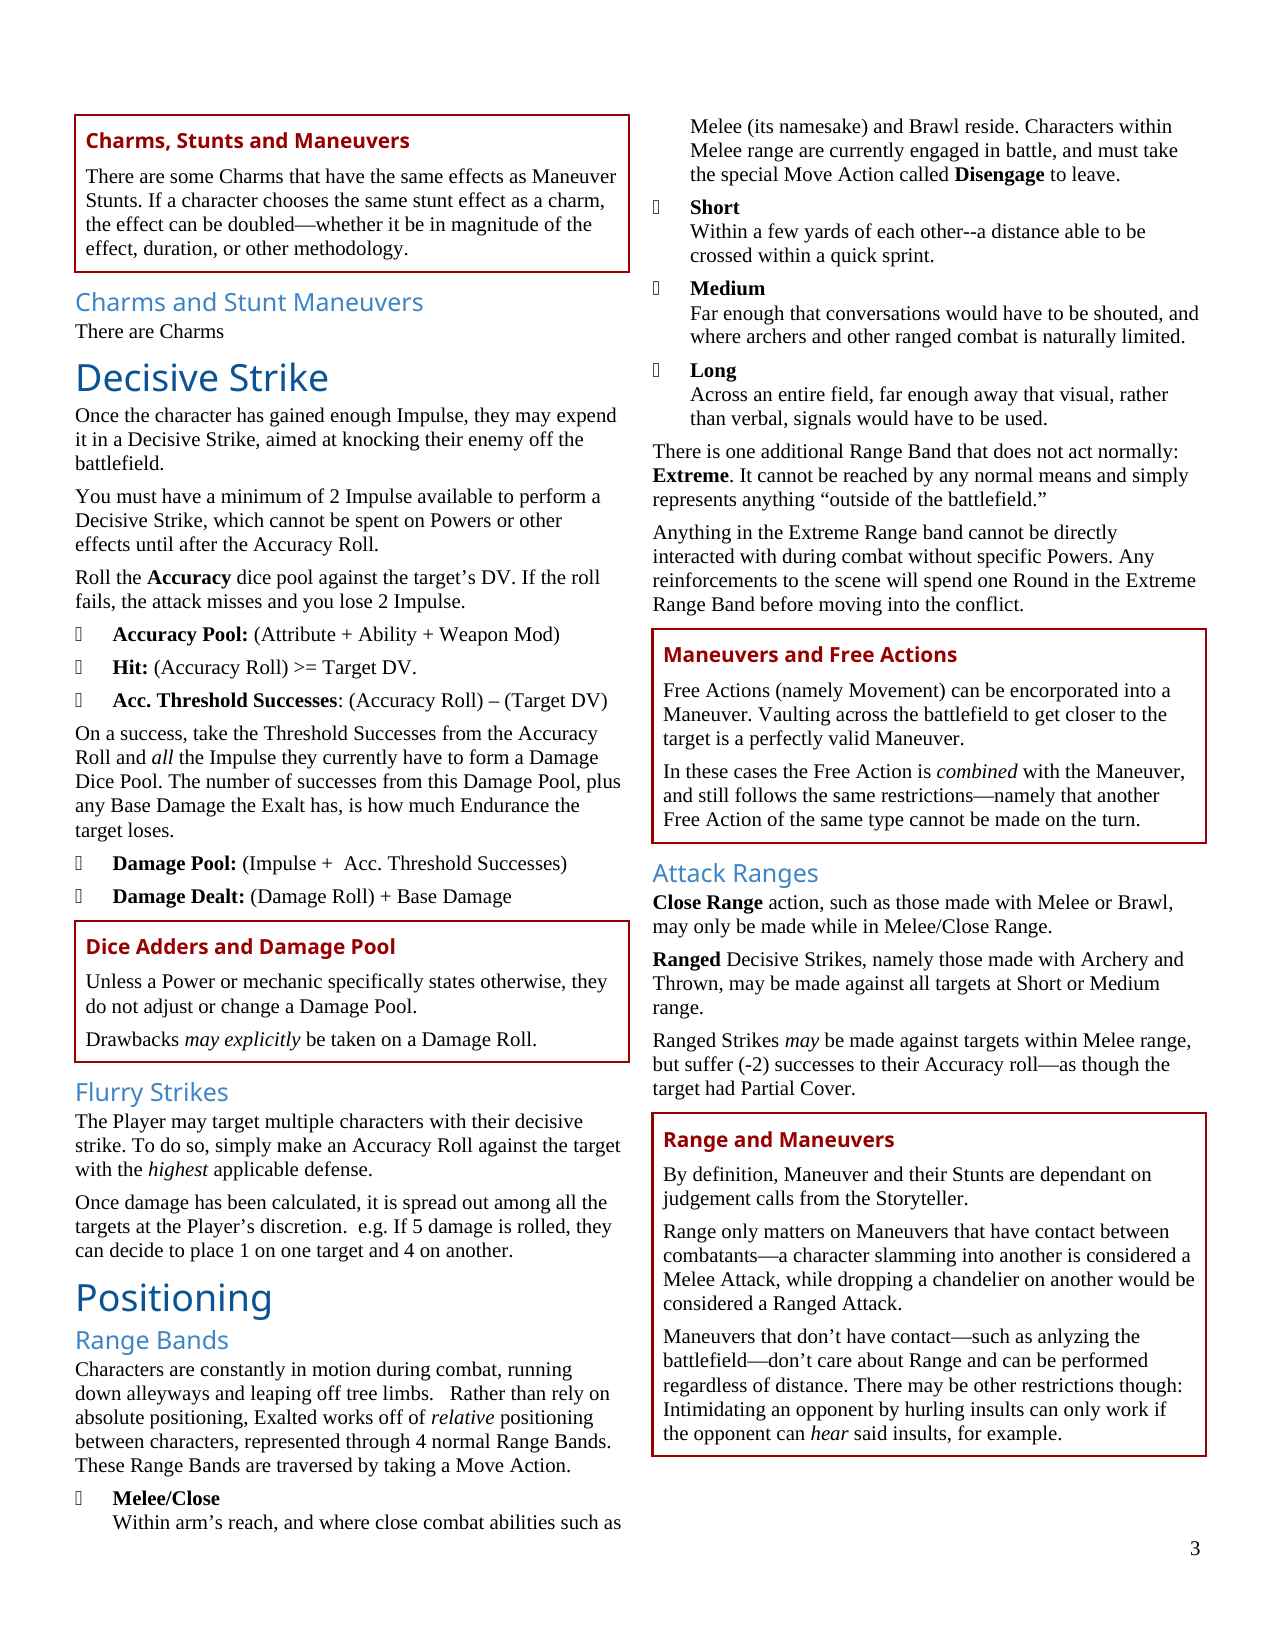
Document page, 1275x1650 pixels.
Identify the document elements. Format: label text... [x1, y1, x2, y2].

text There is one additional Range Band that does not act normally: Extreme. It cannot be reached by any normal means and simply represents anything “outside of the battlefield.” [652, 439, 1200, 511]
list Hit: (Accuracy Roll) >= Target DV. [75, 655, 622, 679]
list Accuracy Pool: (Attribute + Ability + Weapon Mod) [75, 622, 622, 646]
table_header Maneuvers and Free Actions Free Actions (namely Movement) can be encorporated into a Maneuver. Vaulting across the battlefield to get closer to the target is a perfectly valid Maneuver. In these cases the Free Action is combined with the Maneuver, and still follows the same restrictions—namely that another Free Action of the same type cannot be made on the turn. [654, 630, 1205, 842]
list Short Within a few yards of each other--a distance able to be crossed within a quick sprint. [652, 195, 1200, 267]
list Damage Pool: (Impulse + Acc. Threshold Successes) [75, 851, 622, 874]
list Acc. Threshold Successes: (Accuracy Roll) – (Target DV) [75, 688, 622, 712]
subtitle Positioning [75, 1271, 622, 1322]
text You must have a minimum of 2 Impulse available to perform a Decisive Strike, which cannot be spent on Powers or other effects until after the Accuracy Roll. [75, 484, 622, 556]
list Damage Dealt: (Damage Roll) + Base Damage [75, 883, 622, 908]
text The Player may target multiple characters with their decisive strike. To do so, simply make an Accuracy Roll against the target with the highest applicable defense. [75, 1109, 622, 1181]
text Characters are constantly in motion during combat, running down alleyways and leaping off tree limbs. Rather than rely on absolute positioning, Exalted works off of relative positioning between characters, represented through 4 normal Range Bands. These Range Bands are traversed by taking a Move Action. [75, 1357, 622, 1477]
subtitle Decisive Strike [75, 352, 622, 403]
list Medium Far enough that conversations would have to be shouted, and where archers and other ranged combat is naturally limited. [652, 276, 1200, 348]
subtitle Charms and Stunt Maneuvers [75, 285, 622, 319]
list Long Across an entire field, far enough away that visual, rather than verbal, signals would have to be used. [652, 357, 1200, 430]
text Ranged Strikes may be made against targets within Melee range, but suffer (-2) successes to their Accuracy roll—as though the target had Partial Cover. [652, 1028, 1200, 1100]
list Melee (its namesake) and Brawl reside. Characters within Melee range are currently engaged in battle, and must take the special Move Action called Disengage to leave. [652, 114, 1200, 186]
text There are Charms [75, 319, 622, 343]
text On a success, take the Threshold Successes from the Accuracy Roll and all the Impulse they currently have to form a Damage Dice Pool. The number of successes from this Damage Pool, plus any Base Damage the Exalt has, is how much Endurance the target loses. [75, 721, 622, 842]
text Close Range action, such as those made with Melee or Brawl, may only be made while in Melee/Close Range. [652, 890, 1200, 938]
table_header Range and Maneuvers By definition, Maneuver and their Stunts are dependant on judgement calls from the Storyteller. Range only matters on Maneuvers that have contact between combatants—a character slamming into another is considered a Melee Attack, while dropping a chandelier on another would be considered a Ranged Attack. Maneuvers that don’t have contact—such as anlyzing the battlefield—don’t care about Range and can be performed regardless of distance. There may be other restrictions though: Intimidating an opponent by hurling insults can only work if the opponent can hear said insults, for example. [654, 1114, 1205, 1455]
table_header Dice Adders and Damage Pool Unless a Power or mechanic specifically states otherwise, they do not adjust or change a Damage Pool. Drawbacks may explicitly be taken on a Damage Roll. [76, 922, 628, 1061]
text Ranged Decisive Strikes, namely those made with Archery and Thrown, may be made against all targets at Short or Medium range. [652, 947, 1200, 1019]
list Melee/Close Within arm’s reach, and where close combat abilities such as [75, 1486, 622, 1534]
text Once the character has gained enough Impulse, they may expend it in a Decisive Strike, aimed at knocking their enemy off the battlefield. [75, 403, 622, 475]
table_header Charms, Stunts and Maneuvers There are some Charms that have the same effects as Maneuver Stunts. If a character chooses the same stunt effect as a charm, the effect can be doubled—whether it be in magnitude of the effect, duration, or other methodology. [76, 116, 628, 271]
subtitle Range Bands [75, 1323, 622, 1357]
subtitle Flurry Strikes [75, 1075, 622, 1109]
subtitle Attack Ranges [652, 856, 1200, 890]
text Once damage has been calculated, it is spread out among all the targets at the Player’s discretion. e.g. If 5 damage is rolled, they can decide to place 1 on one target and 4 on another. [75, 1190, 622, 1262]
text Anything in the Extreme Range band cannot be directly interacted with during combat without specific Powers. Any reinforcements to the scene will spend one Round in the Extreme Range Band before moving into the conflict. [652, 520, 1200, 616]
text Roll the Accuracy dice pool against the target’s DV. If the roll fails, the attack misses and you lose 2 Impulse. [75, 565, 622, 613]
